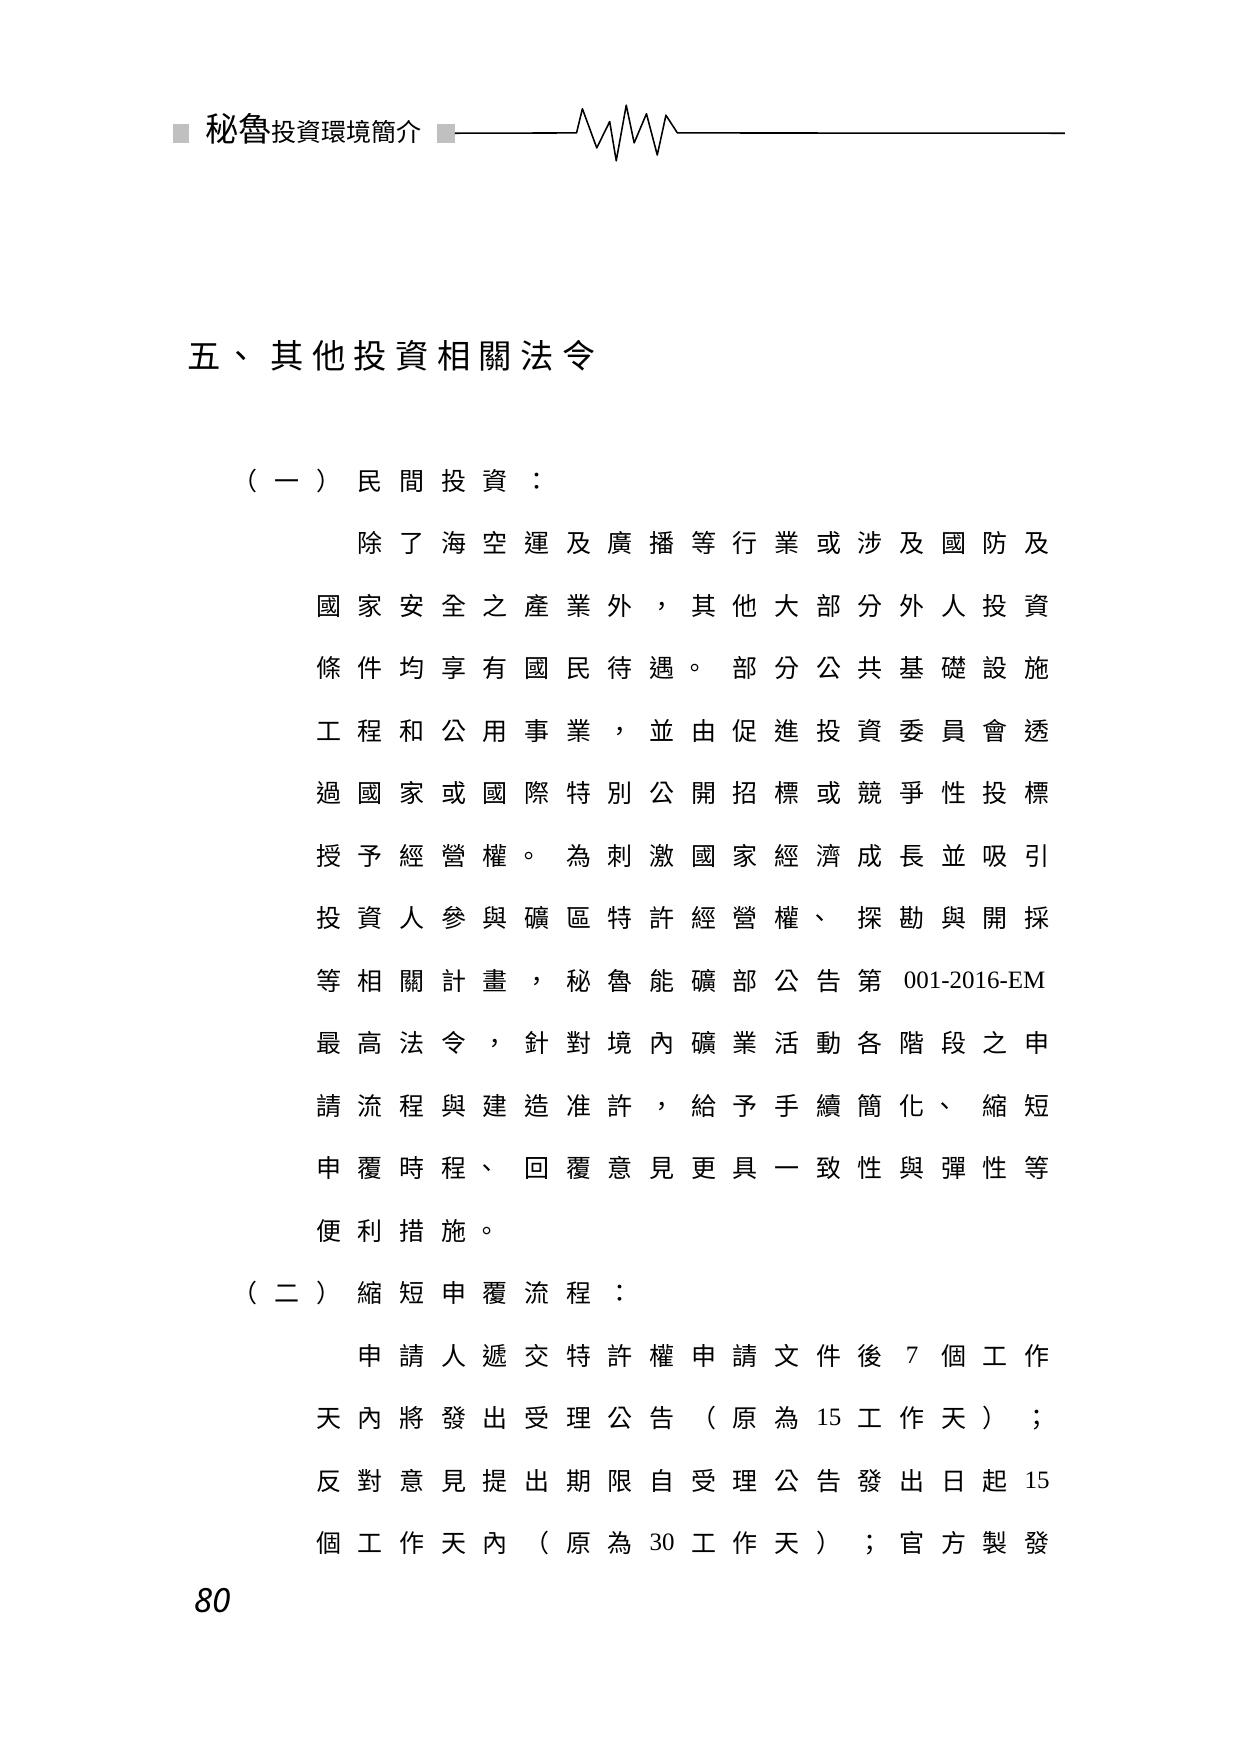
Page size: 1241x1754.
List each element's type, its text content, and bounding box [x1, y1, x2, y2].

text （一）民間投資： [207, 438, 1058, 500]
text （二）縮短申覆流程： [207, 1250, 1058, 1313]
text 申請人遞交特許權申請文件後7個工作天內將發出受理公告（原為15工作天）；反對意見提出期限自受理公告發出日起15個工作天內（原為30工作天）；官方製發 [281, 1313, 1058, 1563]
text 除了海空運及廣播等行業或涉及國防及國家安全之產業外，其他大部分外人投資條件均享有國民待遇。部分公共基礎設施工程和公用事業，並由促進投資委員會透過國家或國際特別公開招標或競爭性投標授予經營權。為刺激國家經濟成長並吸引投資人參與礦區特許經營權、探勘與開採等相關計畫，秘魯能礦部公告第001-2016-EM最高法令，針對境內礦業活動各階段之申請流程與建造准許，給予手續簡化、縮短申覆時程、回覆意見更具一致性與彈性等便利措施。 [281, 500, 1058, 1250]
text 五、其他投資相關法令 [183, 313, 1058, 375]
